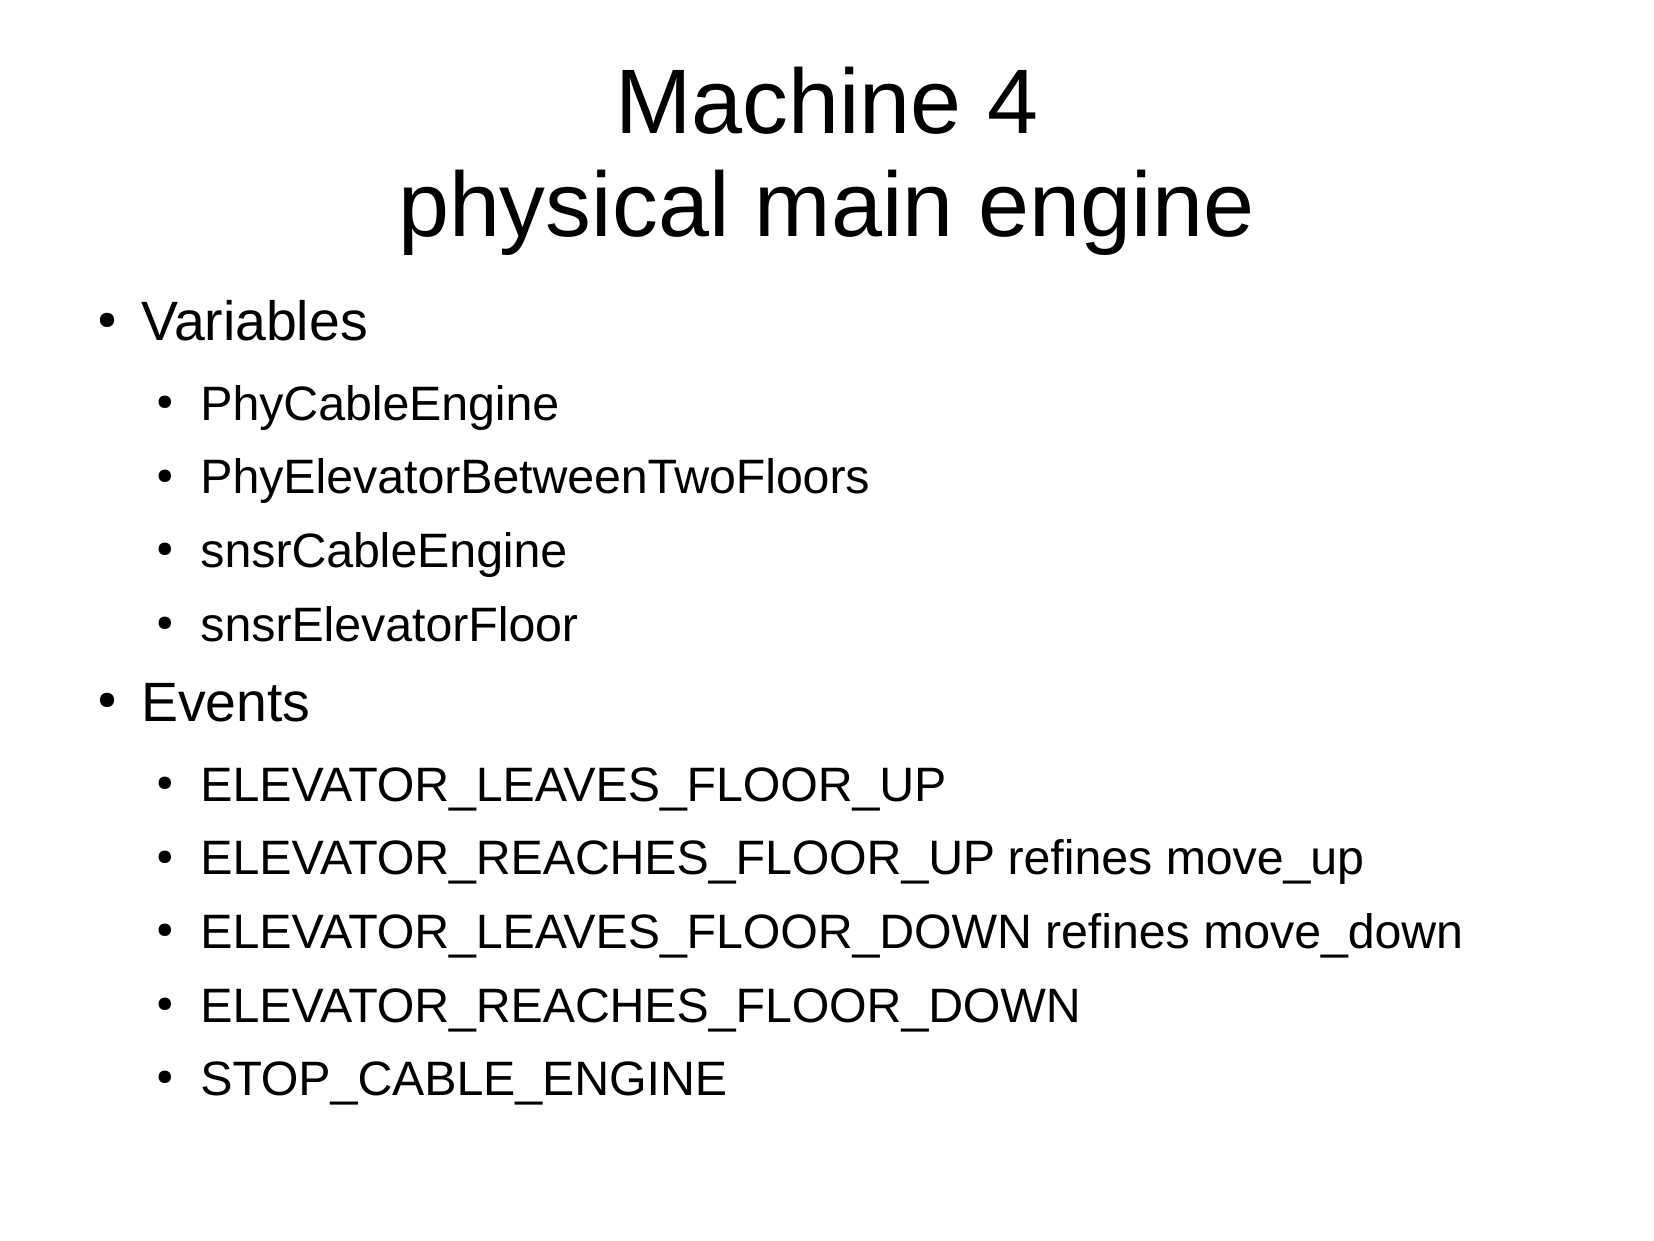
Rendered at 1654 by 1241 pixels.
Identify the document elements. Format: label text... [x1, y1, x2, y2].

title Machine 4 physical main engine [82, 50, 1571, 256]
list Variables PhyCableEngine PhyElevatorBetweenTwoFloors snsrCableEngine snsrElevatorFloor Events ELEVATOR_LEAVES_FLOOR_UP ELEVATOR_REACHES_FLOOR_UP refines move_up ELEVATOR_LEAVES_FLOOR_DOWN refines move_down ELEVATOR_REACHES_FLOOR_DOWN STOP_CABLE_ENGINE [82, 290, 1571, 1109]
